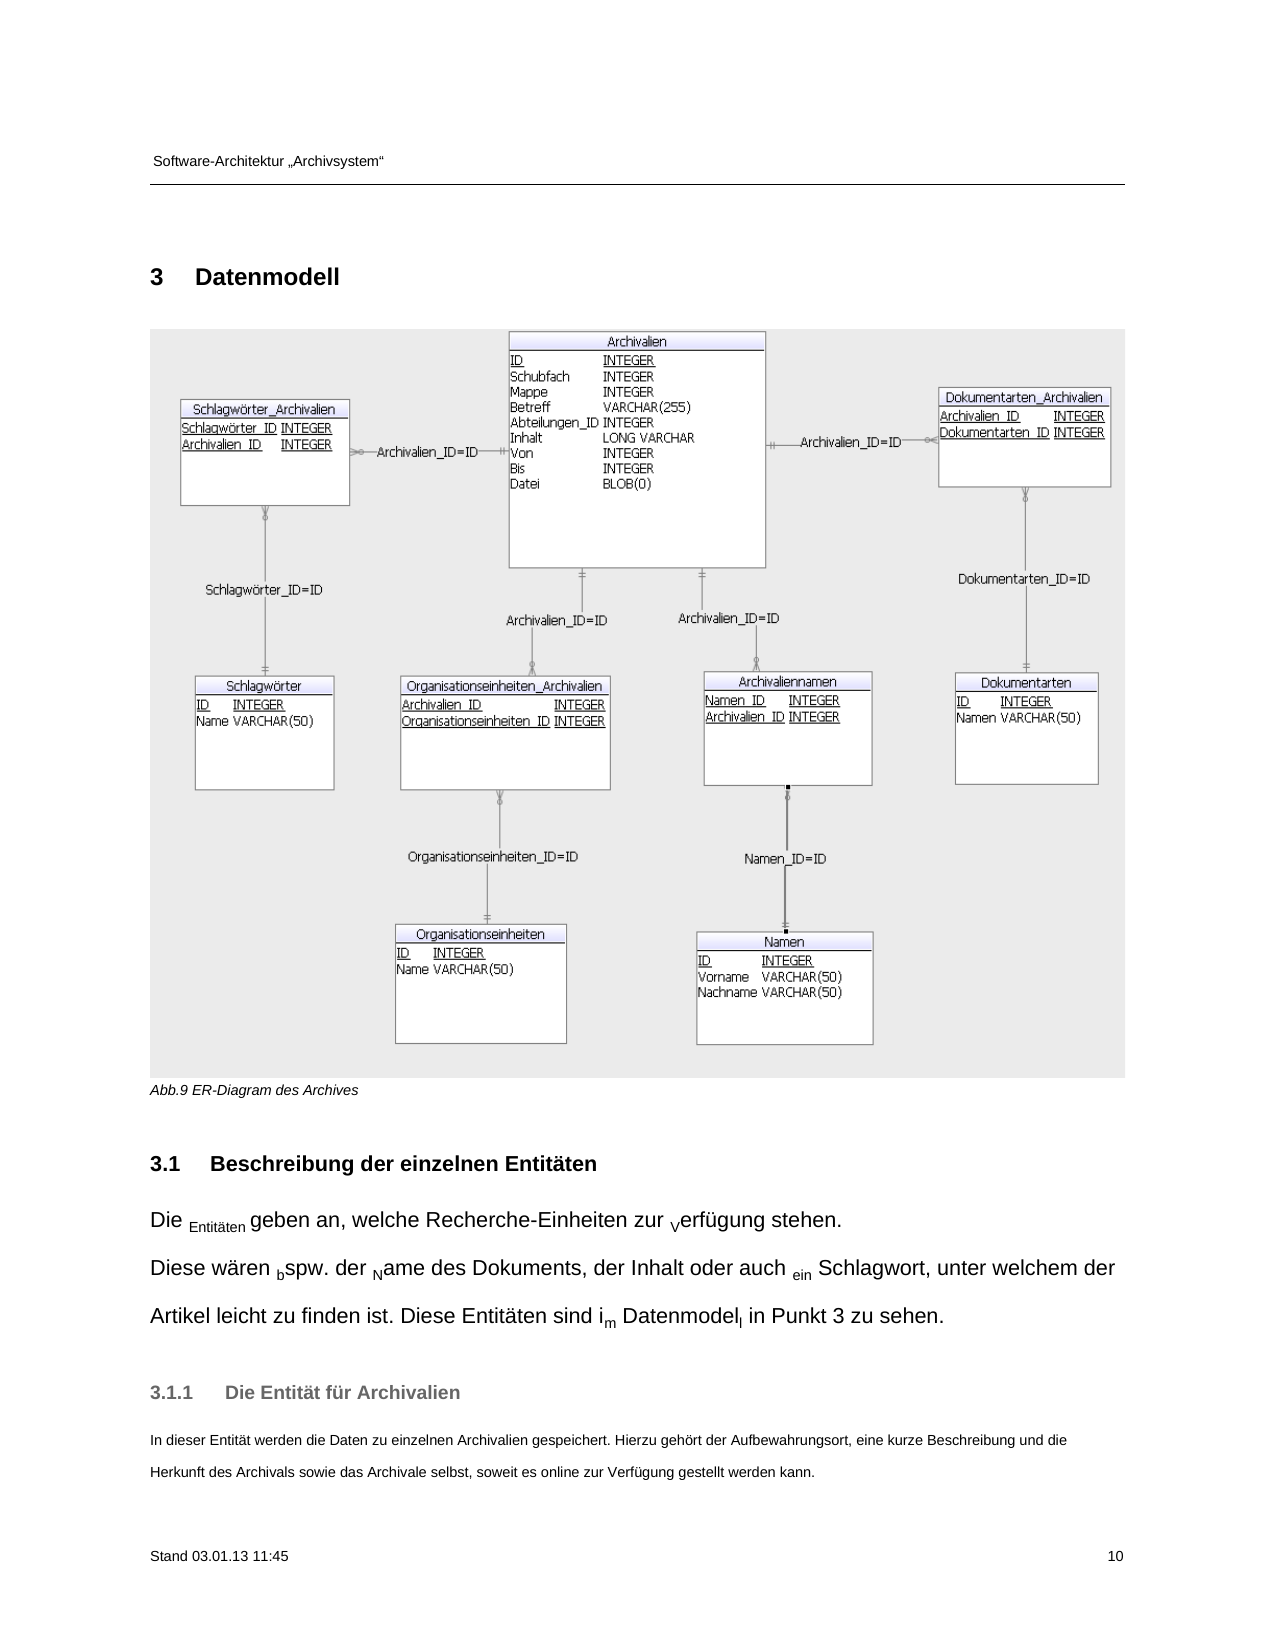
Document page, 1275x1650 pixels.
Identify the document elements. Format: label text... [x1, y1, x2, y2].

subtitle Beschreibung der einzelnen Entitäten [150, 1152, 1125, 1193]
text Die Entitäten geben an, welche Recherche-Einheiten zur Verfügung stehen. [150, 1208, 1125, 1250]
text Diese wären bspw. der Name des Dokuments, der Inhalt oder auch ein Schlagwort, unter welchem der Artikel leicht zu finden ist. Diese Entitäten sind im Datenmodell in Punkt 3 zu sehen. [150, 1256, 1125, 1346]
subtitle Die Entität für Archivalien [150, 1382, 1125, 1419]
picture [150, 329, 1125, 1078]
text Abb.9 ER-Diagram des Archives [150, 1082, 1125, 1110]
subtitle Datenmodell [150, 263, 1125, 310]
text In dieser Entität werden die Daten zu einzelnen Archivalien gespeichert. Hierzu gehört der Aufbewahrungsort, eine kurze Beschreibung und die Herkunft des Archivals sowie das Archivale selbst, soweit es online zur Verfügung gestellt werden kann. [150, 1433, 1125, 1493]
